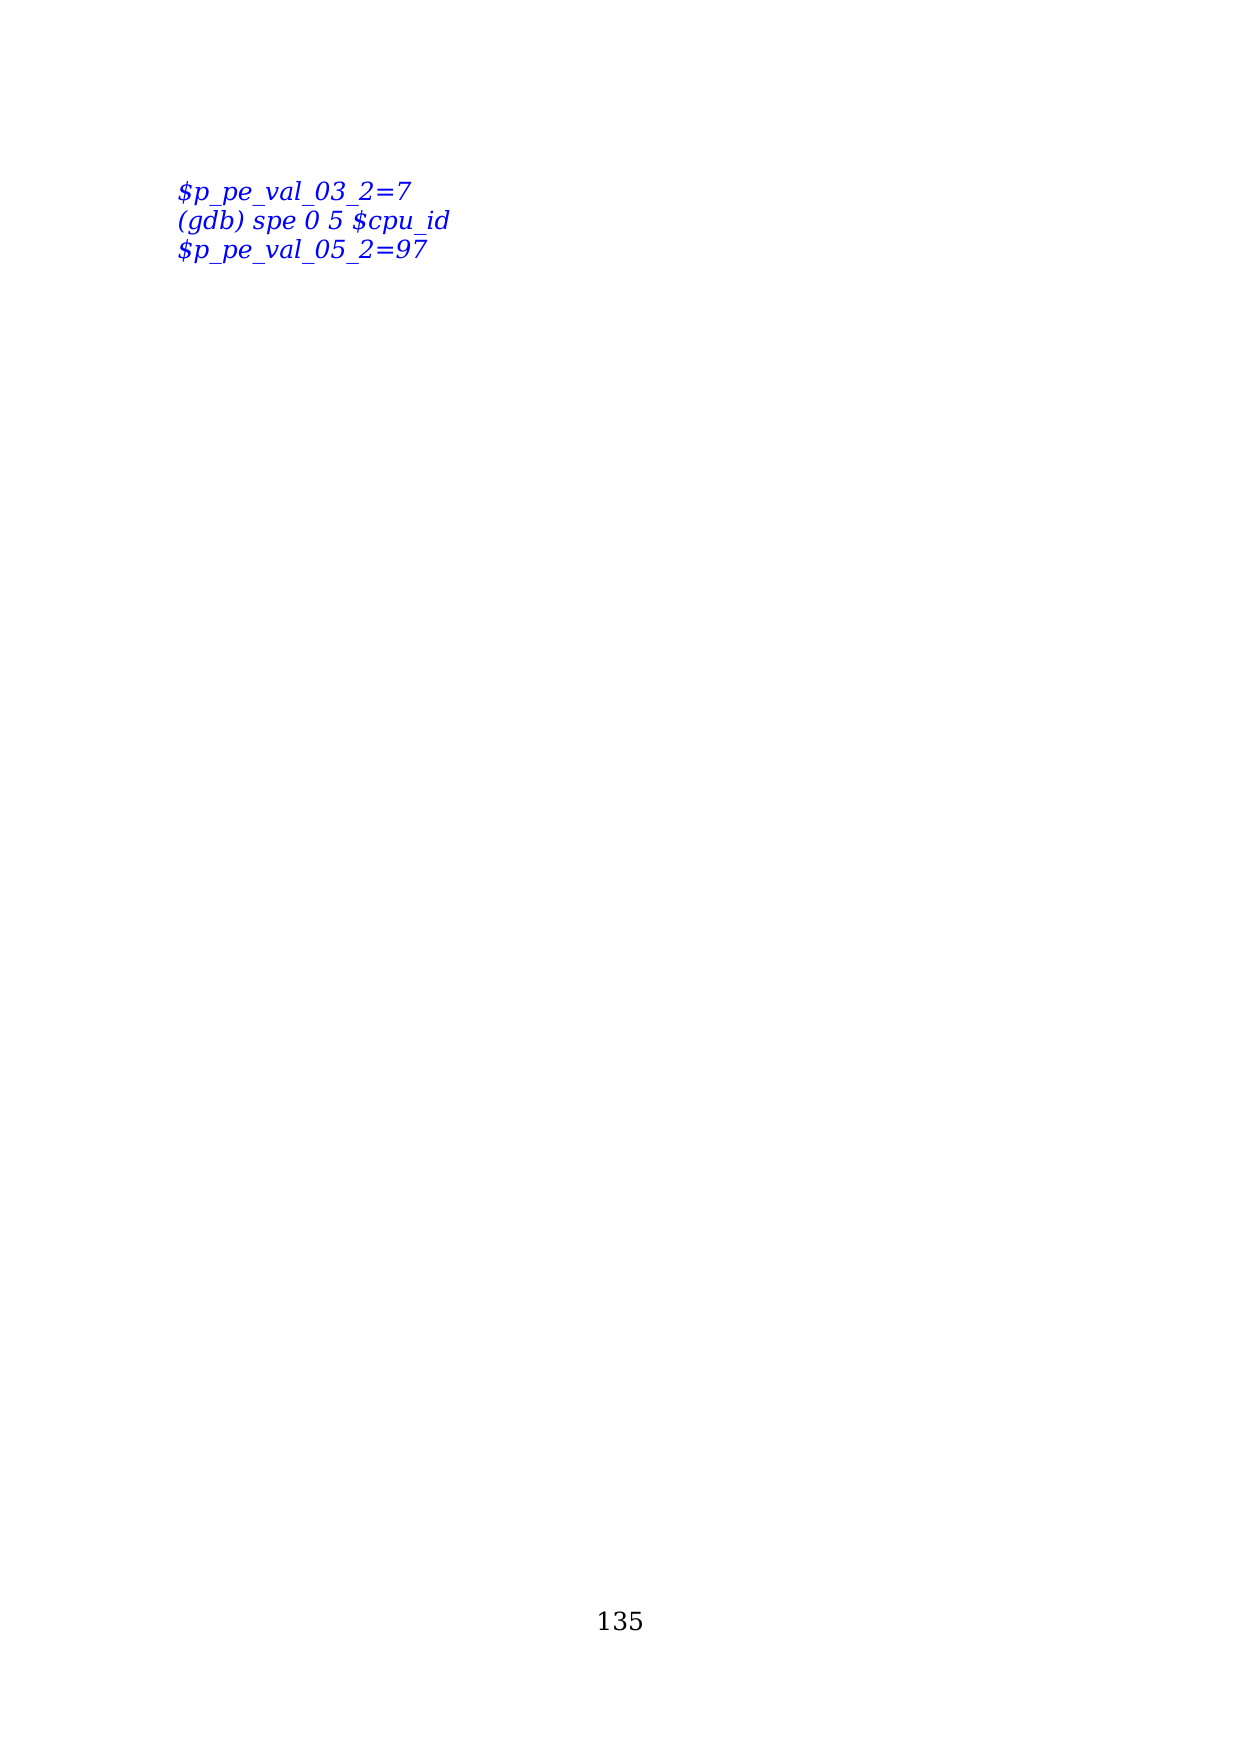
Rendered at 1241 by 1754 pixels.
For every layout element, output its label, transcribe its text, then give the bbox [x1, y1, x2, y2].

text $p_pe_val_05_2=97 [177, 235, 1063, 264]
text (gdb) spe 0 5 $cpu_id [177, 206, 1063, 235]
text $p_pe_val_03_2=7 [177, 177, 1063, 206]
